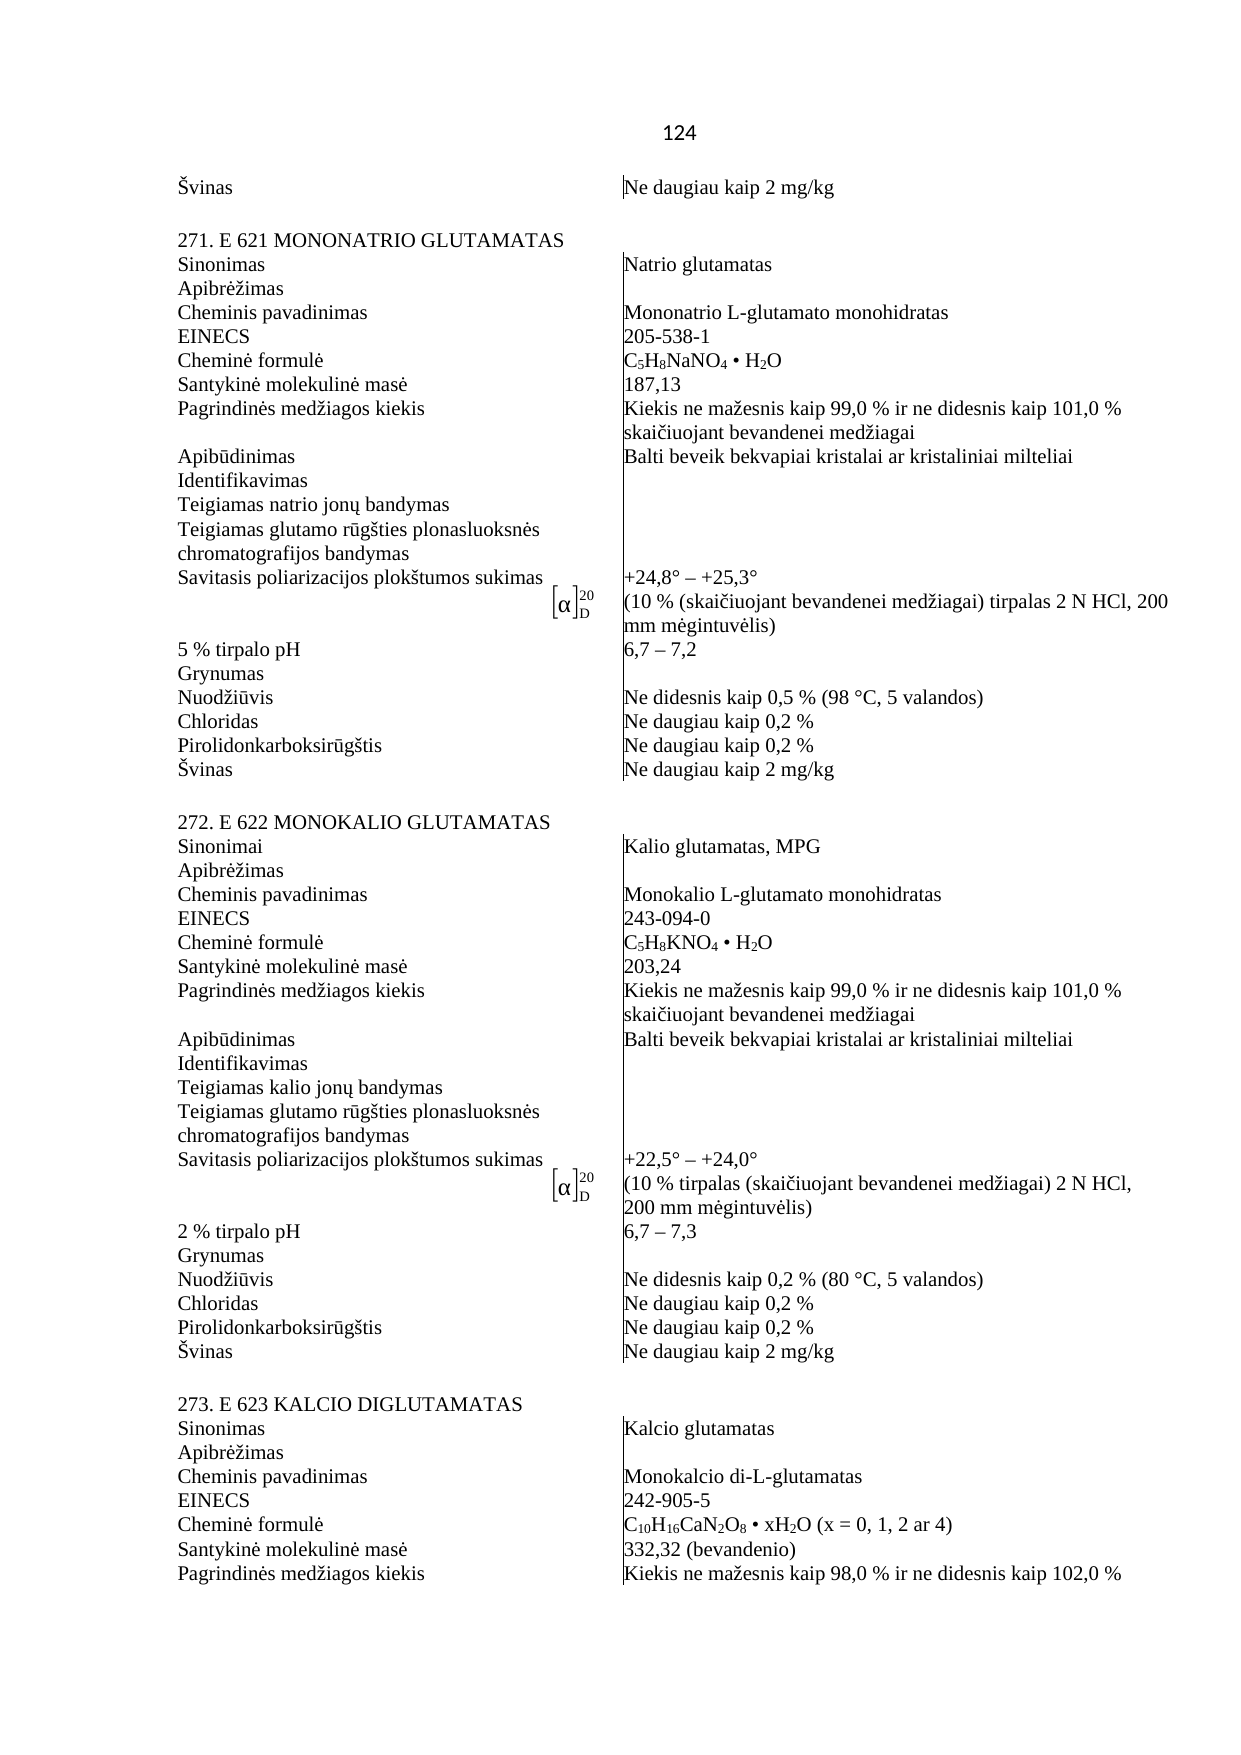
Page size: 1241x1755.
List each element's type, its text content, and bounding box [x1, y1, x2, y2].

table_header Sinonimas [177, 252, 623, 276]
table_cell Santykinė molekulinė masė [177, 954, 623, 978]
text 271. E 621 MONONATRIO GLUTAMATAS [177, 228, 1181, 252]
table_cell Ne didesnis kaip 0,5 % (98 °C, 5 valandos) [624, 685, 1181, 709]
table_cell Santykinė molekulinė masė [177, 372, 623, 396]
table_cell [624, 1051, 1181, 1074]
table_cell Cheminis pavadinimas [177, 300, 623, 324]
table_header Kalcio glutamatas [624, 1416, 1181, 1440]
table_cell Ne daugiau kaip 2 mg/kg [624, 175, 1181, 199]
table_cell 205-538-1 [624, 324, 1181, 348]
text 273. E 623 KALCIO DIGLUTAMATAS [177, 1392, 1181, 1416]
table_cell Mononatrio L-glutamato monohidratas [624, 300, 1181, 324]
table_cell Švinas [177, 757, 623, 781]
table_cell Ne daugiau kaip 2 mg/kg [624, 1339, 1181, 1363]
table_cell [624, 1099, 1181, 1147]
table_cell Balti beveik bekvapiai kristalai ar kristaliniai milteliai [624, 444, 1181, 468]
table_cell Ne daugiau kaip 0,2 % [624, 1291, 1181, 1315]
table_cell 6,7 – 7,2 [624, 637, 1181, 661]
table_cell +22,5° – +24,0° (10 % tirpalas (skaičiuojant bevandenei medžiagai) 2 N HCl, 200 mm mėgintuvėlis) [624, 1147, 1181, 1219]
table_cell [624, 516, 1181, 564]
table_cell Cheminė formulė [177, 1513, 623, 1536]
table_cell Pagrindinės medžiagos kiekis [177, 1561, 623, 1584]
table_cell Monokalcio di-L-glutamatas [624, 1464, 1181, 1488]
table_cell Švinas [177, 1339, 623, 1363]
table_cell Nuodžiūvis [177, 685, 623, 709]
table_cell [624, 1075, 1181, 1099]
table_cell 187,13 [624, 372, 1181, 396]
table_cell Cheminė formulė [177, 348, 623, 372]
table_cell Balti beveik bekvapiai kristalai ar kristaliniai milteliai [624, 1026, 1181, 1051]
table_cell Monokalio L-glutamato monohidratas [624, 882, 1181, 906]
table_cell Kiekis ne mažesnis kaip 99,0 % ir ne didesnis kaip 101,0 % skaičiuojant bevandenei medžiagai [624, 978, 1181, 1026]
table_cell 242-905-5 [624, 1488, 1181, 1512]
table_cell Teigiamas glutamo rūgšties plonasluoksnės chromatografijos bandymas [177, 516, 623, 564]
table_cell Cheminis pavadinimas [177, 1464, 623, 1488]
table_header Sinonimas [177, 1416, 623, 1440]
table_cell Savitasis poliarizacijos plokštumos sukimas [177, 1147, 623, 1219]
table_cell Santykinė molekulinė masė [177, 1536, 623, 1561]
table_cell Apibrėžimas [177, 1440, 623, 1464]
table_cell Cheminė formulė [177, 930, 623, 954]
text 272. E 622 MONOKALIO GLUTAMATAS [177, 810, 1181, 834]
table_cell Apibūdinimas [177, 444, 623, 468]
table_cell Kiekis ne mažesnis kaip 99,0 % ir ne didesnis kaip 101,0 % skaičiuojant bevandenei medžiagai [624, 396, 1181, 444]
table_cell [624, 493, 1181, 516]
table_cell Ne daugiau kaip 2 mg/kg [624, 757, 1181, 781]
table_cell Teigiamas kalio jonų bandymas [177, 1075, 623, 1099]
table_cell Teigiamas natrio jonų bandymas [177, 493, 623, 516]
table_cell Ne daugiau kaip 0,2 % [624, 733, 1181, 757]
table_cell [624, 858, 1181, 882]
table_cell 2 % tirpalo pH [177, 1219, 623, 1243]
table_cell Kiekis ne mažesnis kaip 98,0 % ir ne didesnis kaip 102,0 % [624, 1561, 1181, 1584]
table_cell Chloridas [177, 709, 623, 733]
table_cell [624, 276, 1181, 300]
table_cell Pagrindinės medžiagos kiekis [177, 978, 623, 1026]
table_cell Pirolidonkarboksirūgštis [177, 1315, 623, 1339]
table_cell Chloridas [177, 1291, 623, 1315]
table_cell C5H8NaNO4 • H2O [624, 348, 1181, 372]
table_cell [624, 1440, 1181, 1464]
table_cell [624, 468, 1181, 492]
table_cell EINECS [177, 324, 623, 348]
table_cell EINECS [177, 906, 623, 930]
table_cell Grynumas [177, 1243, 623, 1267]
table_cell +24,8° – +25,3° (10 % (skaičiuojant bevandenei medžiagai) tirpalas 2 N HCl, 200 mm mėgintuvėlis) [624, 565, 1181, 637]
table_cell Ne daugiau kaip 0,2 % [624, 709, 1181, 733]
table_cell [624, 1243, 1181, 1267]
table_cell Cheminis pavadinimas [177, 882, 623, 906]
table_cell Pagrindinės medžiagos kiekis [177, 396, 623, 444]
table_cell Ne didesnis kaip 0,2 % (80 °C, 5 valandos) [624, 1267, 1181, 1291]
table_cell Savitasis poliarizacijos plokštumos sukimas [177, 565, 623, 637]
table_cell Pirolidonkarboksirūgštis [177, 733, 623, 757]
table_cell Identifikavimas [177, 1051, 623, 1074]
table_header Sinonimai [177, 834, 623, 858]
table_cell 203,24 [624, 954, 1181, 978]
table_cell Apibrėžimas [177, 276, 623, 300]
table_header Kalio glutamatas, MPG [624, 834, 1181, 858]
table_cell Ne daugiau kaip 0,2 % [624, 1315, 1181, 1339]
table_cell [624, 661, 1181, 685]
table_cell 6,7 – 7,3 [624, 1219, 1181, 1243]
table_cell Identifikavimas [177, 468, 623, 492]
table_cell EINECS [177, 1488, 623, 1512]
table_header Natrio glutamatas [624, 252, 1181, 276]
table_cell 243-094-0 [624, 906, 1181, 930]
table_cell Švinas [177, 175, 623, 199]
table_cell Nuodžiūvis [177, 1267, 623, 1291]
table_cell Grynumas [177, 661, 623, 685]
table_cell Teigiamas glutamo rūgšties plonasluoksnės chromatografijos bandymas [177, 1099, 623, 1147]
table_cell 332,32 (bevandenio) [624, 1536, 1181, 1561]
table_cell C10H16CaN2O8 • xH2O (x = 0, 1, 2 ar 4) [624, 1513, 1181, 1536]
table_cell 5 % tirpalo pH [177, 637, 623, 661]
table_cell Apibrėžimas [177, 858, 623, 882]
table_cell Apibūdinimas [177, 1026, 623, 1051]
table_cell C5H8KNO4 • H2O [624, 930, 1181, 954]
